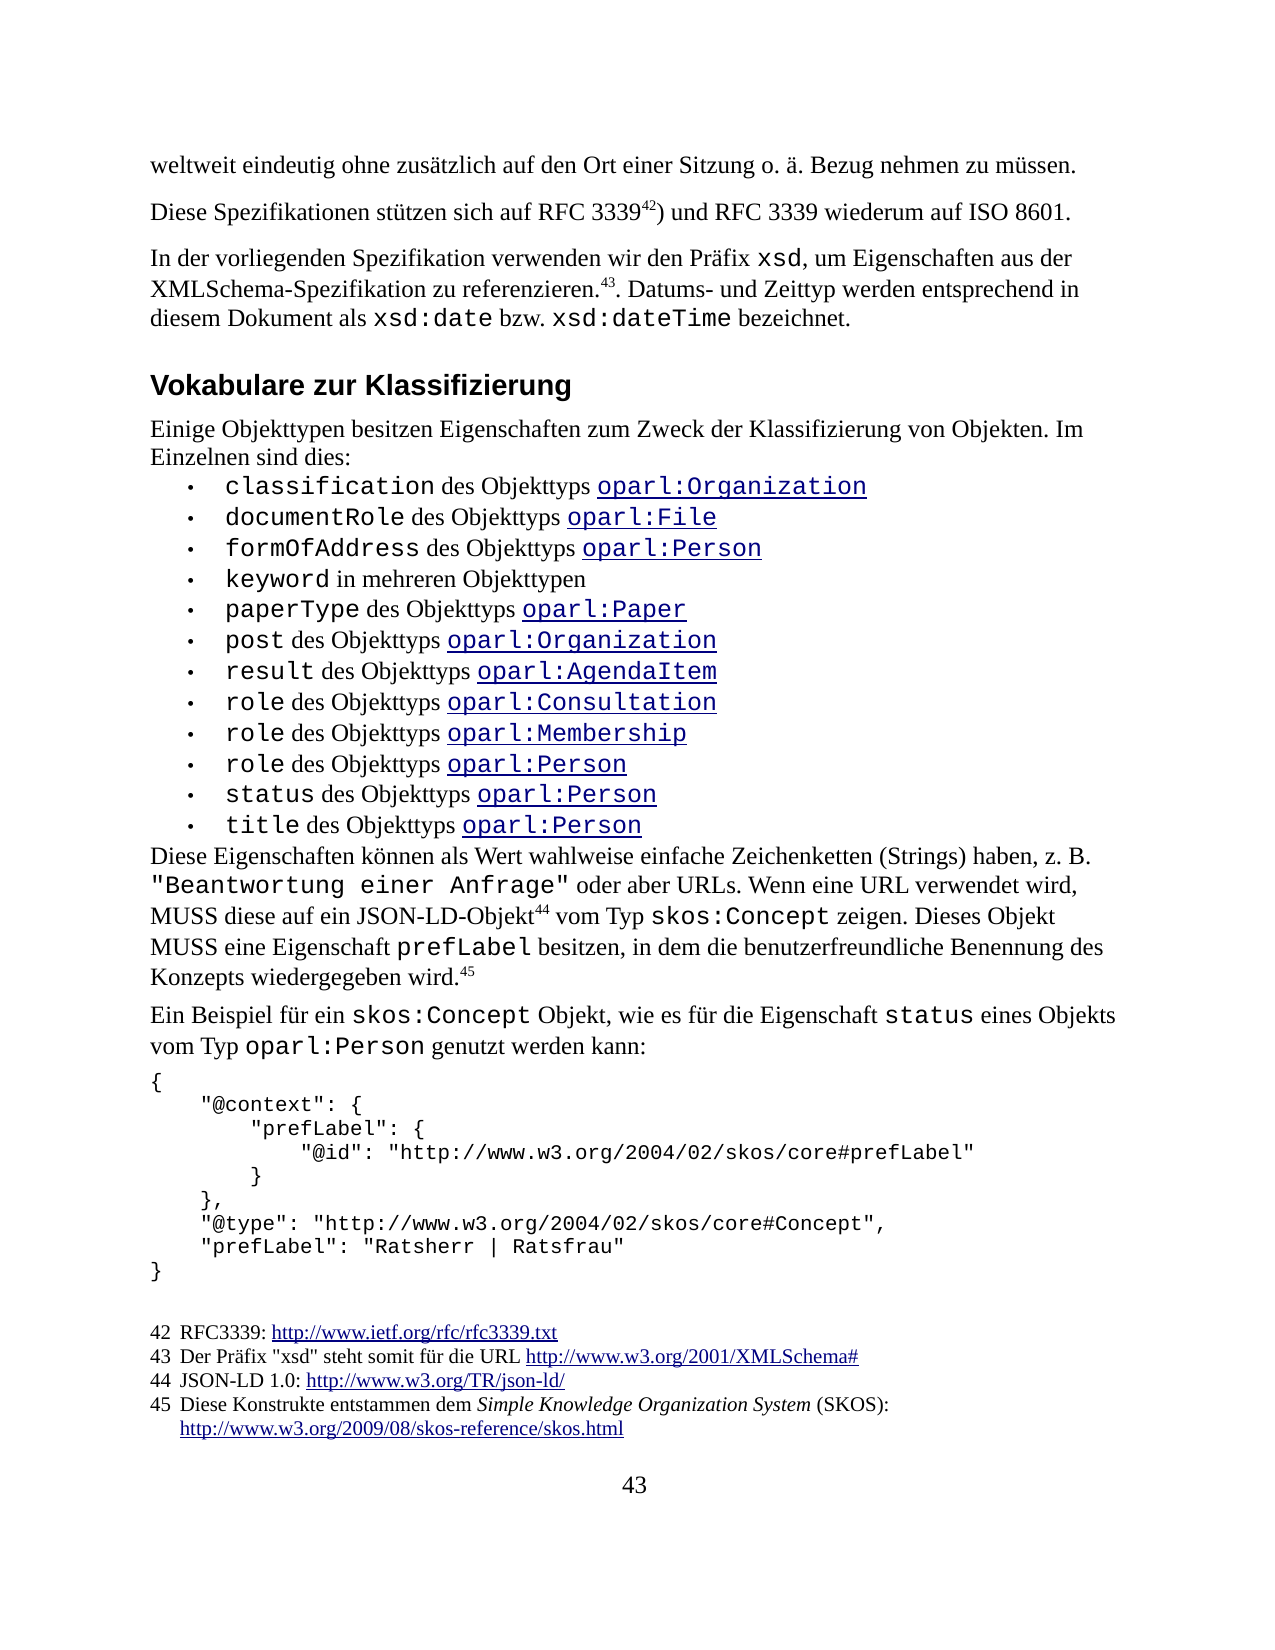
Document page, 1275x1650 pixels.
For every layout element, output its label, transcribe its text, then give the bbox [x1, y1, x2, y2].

list status des Objekttyps oparl:Person [187, 779, 1125, 810]
list formOfAddress des Objekttyps oparl:Person [187, 533, 1125, 564]
subtitle Vokabulare zur Klassifizierung [150, 368, 1125, 401]
text Diese Konstrukte entstammen dem Simple Knowledge Organization System (SKOS): http://www.w3.org/2009/08/skos-reference/skos.html [150, 1392, 1125, 1440]
text } [150, 1260, 1125, 1284]
list classification des Objekttyps oparl:Organization [187, 471, 1125, 502]
list title des Objekttyps oparl:Person [187, 810, 1125, 841]
list keyword in mehreren Objekttypen [187, 564, 1125, 594]
list paperType des Objekttyps oparl:Paper [187, 594, 1125, 625]
text "prefLabel": "Ratsherr | Ratsfrau" [150, 1236, 1125, 1260]
text RFC3339: http://www.ietf.org/rfc/rfc3339.txt [150, 1320, 1125, 1344]
list role des Objekttyps oparl:Person [187, 749, 1125, 779]
text }, [150, 1189, 1125, 1213]
text "@type": "http://www.w3.org/2004/02/skos/core#Concept", [150, 1213, 1125, 1236]
text Der Präfix "xsd" steht somit für die URL http://www.w3.org/2001/XMLSchema# [150, 1344, 1125, 1368]
list role des Objekttyps oparl:Membership [187, 718, 1125, 749]
text weltweit eindeutig ohne zusätzlich auf den Ort einer Sitzung o. ä. Bezug nehmen zu müssen. [150, 150, 1125, 179]
list post des Objekttyps oparl:Organization [187, 625, 1125, 656]
list documentRole des Objekttyps oparl:File [187, 502, 1125, 533]
list result des Objekttyps oparl:AgendaItem [187, 656, 1125, 687]
text } [150, 1165, 1125, 1189]
text "@context": { [150, 1094, 1125, 1118]
text "prefLabel": { [150, 1118, 1125, 1142]
text "@id": "http://www.w3.org/2004/02/skos/core#prefLabel" [150, 1142, 1125, 1165]
list role des Objekttyps oparl:Consultation [187, 687, 1125, 718]
text Diese Spezifikationen stützen sich auf RFC 3339) und RFC 3339 wiederum auf ISO 8601. [150, 197, 1125, 225]
text Diese Eigenschaften können als Wert wahlweise einfache Zeichenketten (Strings) haben, z. B. "Beantwortung einer Anfrage" oder aber URLs. Wenn eine URL verwendet wird, MUSS diese auf ein JSON-LD-Objekt vom Typ skos:Concept zeigen. Dieses Objekt MUSS eine Eigenschaft prefLabel besitzen, in dem die benutzerfreundliche Benennung des Konzepts wiedergegeben wird. [150, 841, 1125, 991]
text { [150, 1071, 1125, 1094]
text Ein Beispiel für ein skos:Concept Objekt, wie es für die Eigenschaft status eines Objekts vom Typ oparl:Person genutzt werden kann: [150, 1000, 1125, 1062]
text JSON-LD 1.0: http://www.w3.org/TR/json-ld/ [150, 1368, 1125, 1392]
text Einige Objekttypen besitzen Eigenschaften zum Zweck der Klassifizierung von Objekten. Im Einzelnen sind dies: [150, 414, 1125, 471]
text In der vorliegenden Spezifikation verwenden wir den Präfix xsd, um Eigenschaften aus der XMLSchema-Spezifikation zu referenzieren.. Datums- und Zeittyp werden entsprechend in diesem Dokument als xsd:date bzw. xsd:dateTime bezeichnet. [150, 243, 1125, 334]
